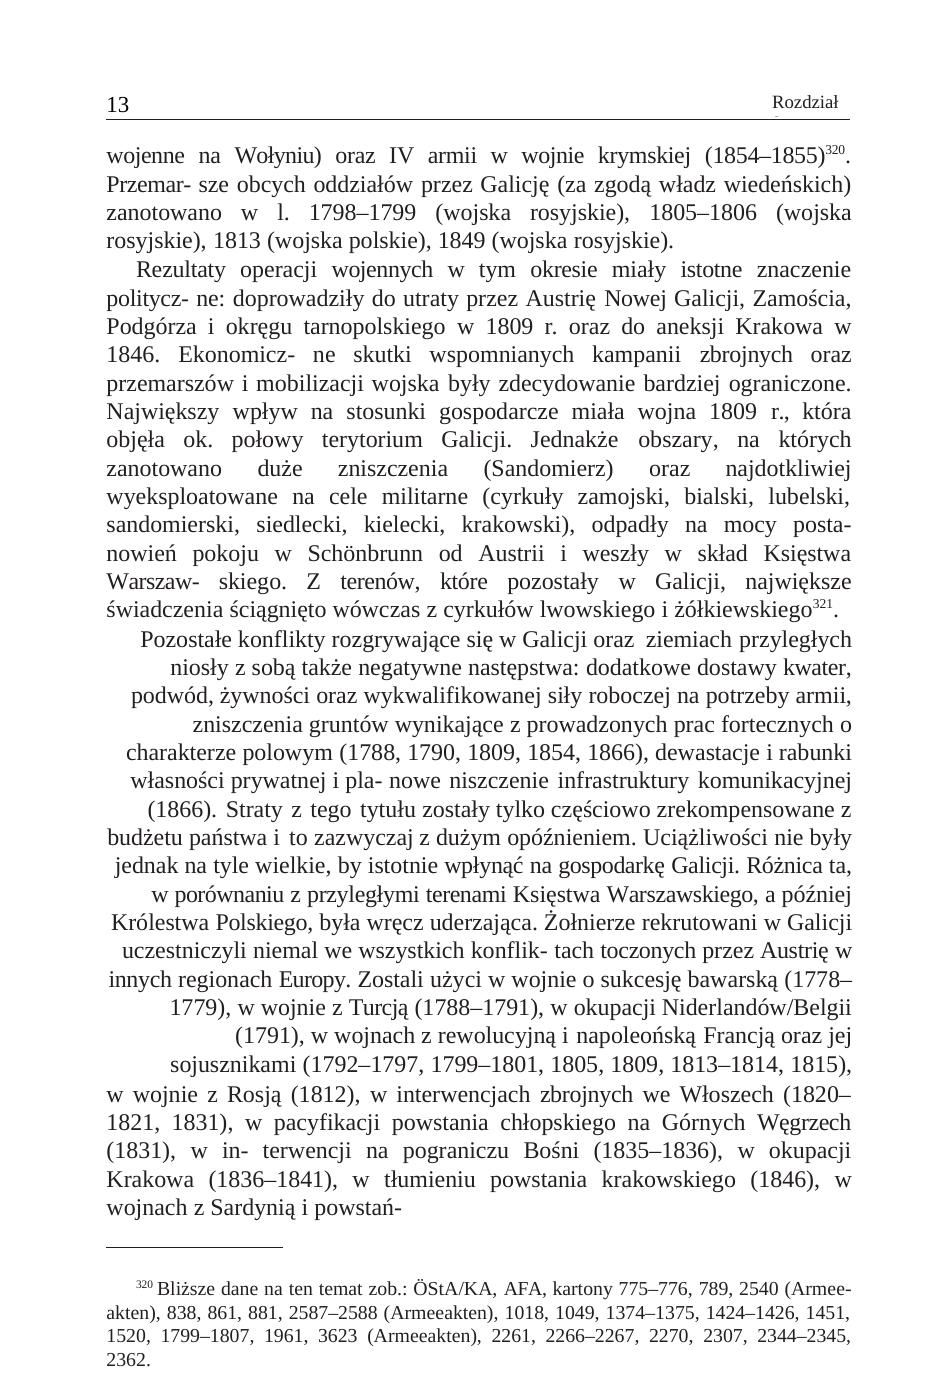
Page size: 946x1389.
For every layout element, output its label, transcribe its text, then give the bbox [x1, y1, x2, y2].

text 320 Bliższe dane na ten temat zob.: ÖStA/KA, AFA, kartony 775–776, 789, 2540 (Armee- akten), 838, 861, 881, 2587–2588 (Armeeakten), 1018, 1049, 1374–1375, 1424–1426, 1451, 1520, 1799–1807, 1961, 3623 (Armeeakten), 2261, 2266–2267, 2270, 2307, 2344–2345, 2362. [106, 1277, 852, 1371]
text w wojnie z Rosją (1812), w interwencjach zbrojnych we Włoszech (1820–1821, 1831), w pacyfikacji powstania chłopskiego na Górnych Węgrzech (1831), w in- terwencji na pograniczu Bośni (1835–1836), w okupacji Krakowa (1836–1841), w tłumieniu powstania krakowskiego (1846), w wojnach z Sardynią i powstań- [106, 1079, 852, 1221]
text Pozostałe konflikty rozgrywające się w Galicji oraz ziemiach przyległych niosły z sobą także negatywne następstwa: dodatkowe dostawy kwater, podwód, żywności oraz wykwalifikowanej siły roboczej na potrzeby armii, zniszczenia gruntów wynikające z prowadzonych prac fortecznych o charakterze polowym (1788, 1790, 1809, 1854, 1866), dewastacje i rabunki własności prywatnej i pla- nowe niszczenie infrastruktury komunikacyjnej (1866). Straty z tego tytułu zostały tylko częściowo zrekompensowane z budżetu państwa i to zazwyczaj z dużym opóźnieniem. Uciążliwości nie były jednak na tyle wielkie, by istotnie wpłynąć na gospodarkę Galicji. Różnica ta, w porównaniu z przyległymi terenami Księstwa Warszawskiego, a później Królestwa Polskiego, była wręcz uderzająca. Żołnierze rekrutowani w Galicji uczestniczyli niemal we wszystkich konflik- tach toczonych przez Austrię w innych regionach Europy. Zostali użyci w wojnie o sukcesję bawarską (1778–1779), w wojnie z Turcją (1788–1791), w okupacji Niderlandów/Belgii (1791), w wojnach z rewolucyjną i napoleońską Francją oraz jej sojusznikami (1792–1797, 1799–1801, 1805, 1809, 1813–1814, 1815), [106, 625, 852, 1077]
text Rezultaty operacji wojennych w tym okresie miały istotne znaczenie politycz- ne: doprowadziły do utraty przez Austrię Nowej Galicji, Zamościa, Podgórza i okręgu tarnopolskiego w 1809 r. oraz do aneksji Krakowa w 1846. Ekonomicz- ne skutki wspomnianych kampanii zbrojnych oraz przemarszów i mobilizacji wojska były zdecydowanie bardziej ograniczone. Największy wpływ na stosunki gospodarcze miała wojna 1809 r., która objęła ok. połowy terytorium Galicji. Jednakże obszary, na których zanotowano duże zniszczenia (Sandomierz) oraz najdotkliwiej wyeksploatowane na cele militarne (cyrkuły zamojski, bialski, lubelski, sandomierski, siedlecki, kielecki, krakowski), odpadły na mocy posta- nowień pokoju w Schönbrunn od Austrii i weszły w skład Księstwa Warszaw- skiego. Z terenów, które pozostały w Galicji, największe świadczenia ściągnięto wówczas z cyrkułów lwowskiego i żółkiewskiego321. [106, 255, 852, 623]
text wojenne na Wołyniu) oraz IV armii w wojnie krymskiej (1854–1855)320. Przemar- sze obcych oddziałów przez Galicję (za zgodą władz wiedeńskich) zanotowano w l. 1798–1799 (wojska rosyjskie), 1805–1806 (wojska rosyjskie), 1813 (wojska polskie), 1849 (wojska rosyjskie). [106, 142, 852, 254]
